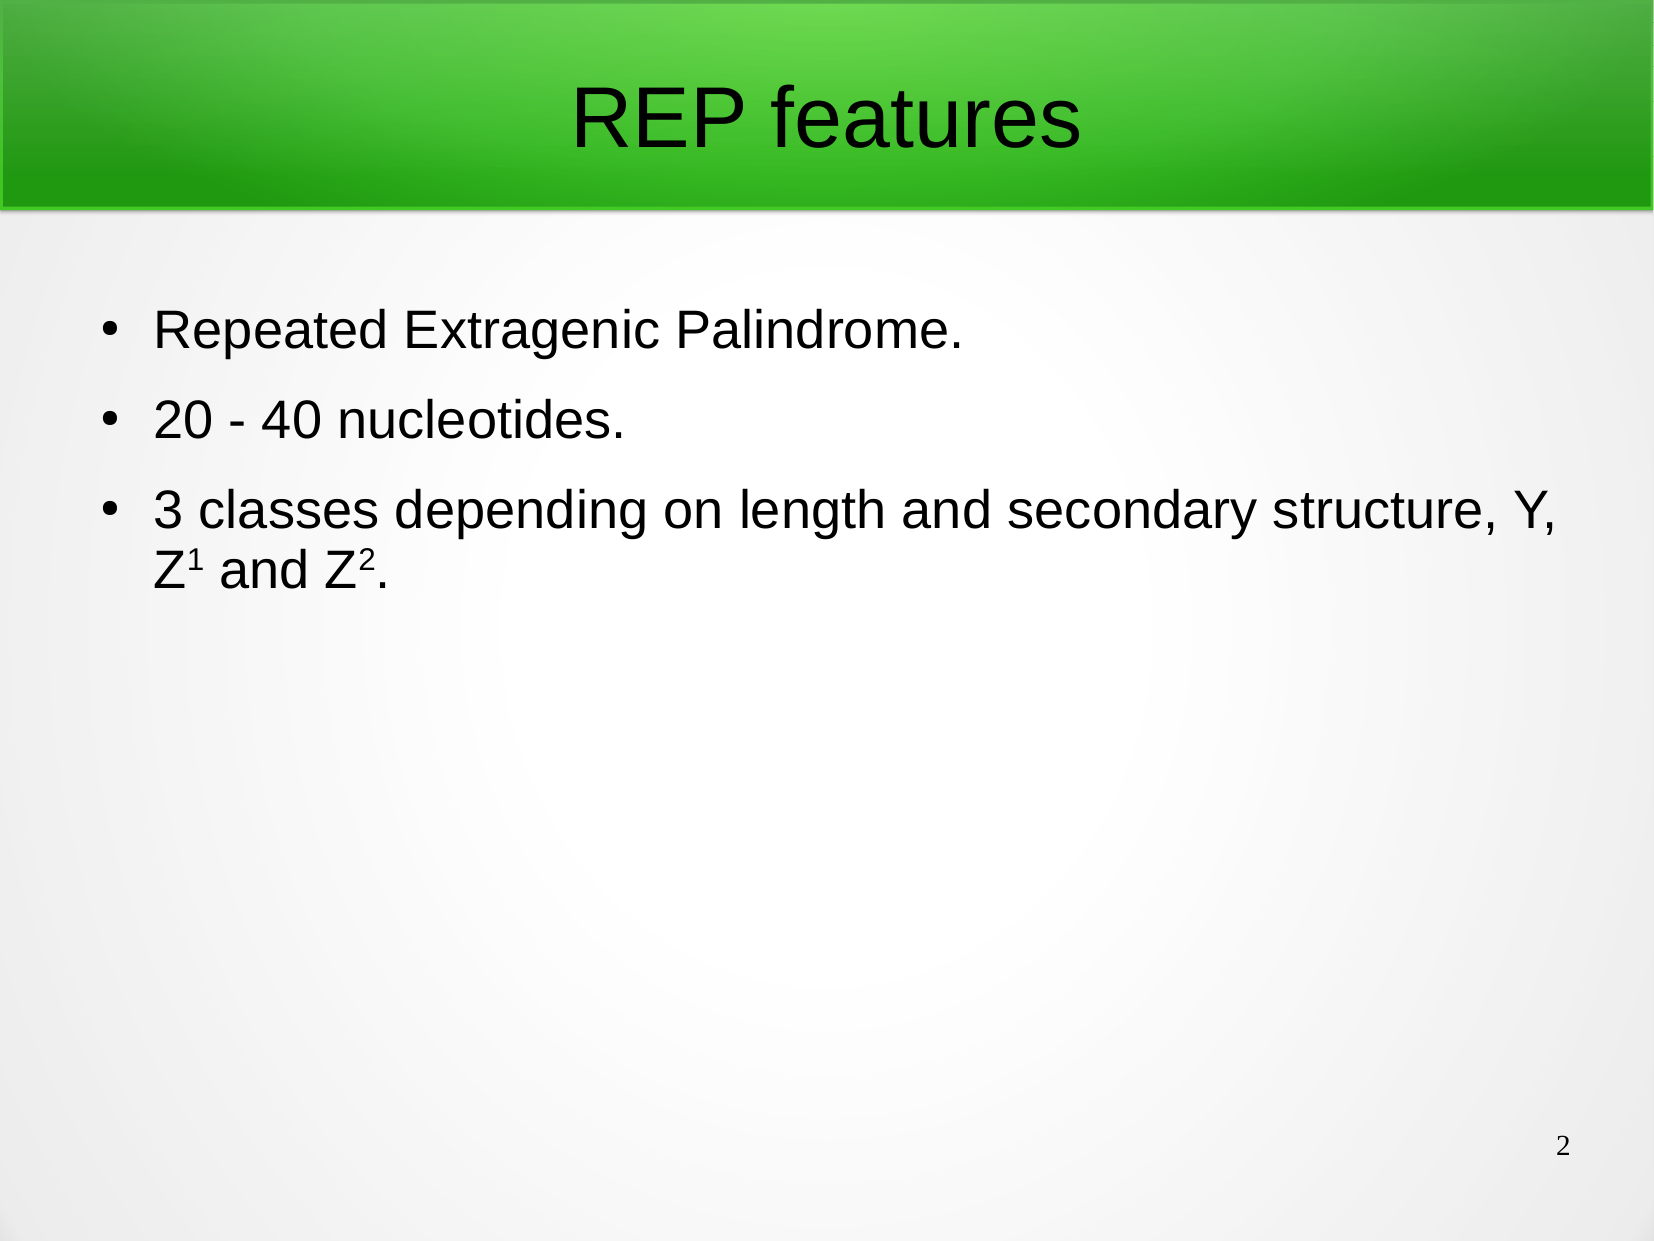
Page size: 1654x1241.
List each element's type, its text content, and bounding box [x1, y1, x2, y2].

list Repeated Extragenic Palindrome. 20 - 40 nucleotides. 3 classes depending on length and secondary structure, Y, Z1 and Z2. [82, 299, 1571, 1019]
title REP features [82, 47, 1571, 189]
